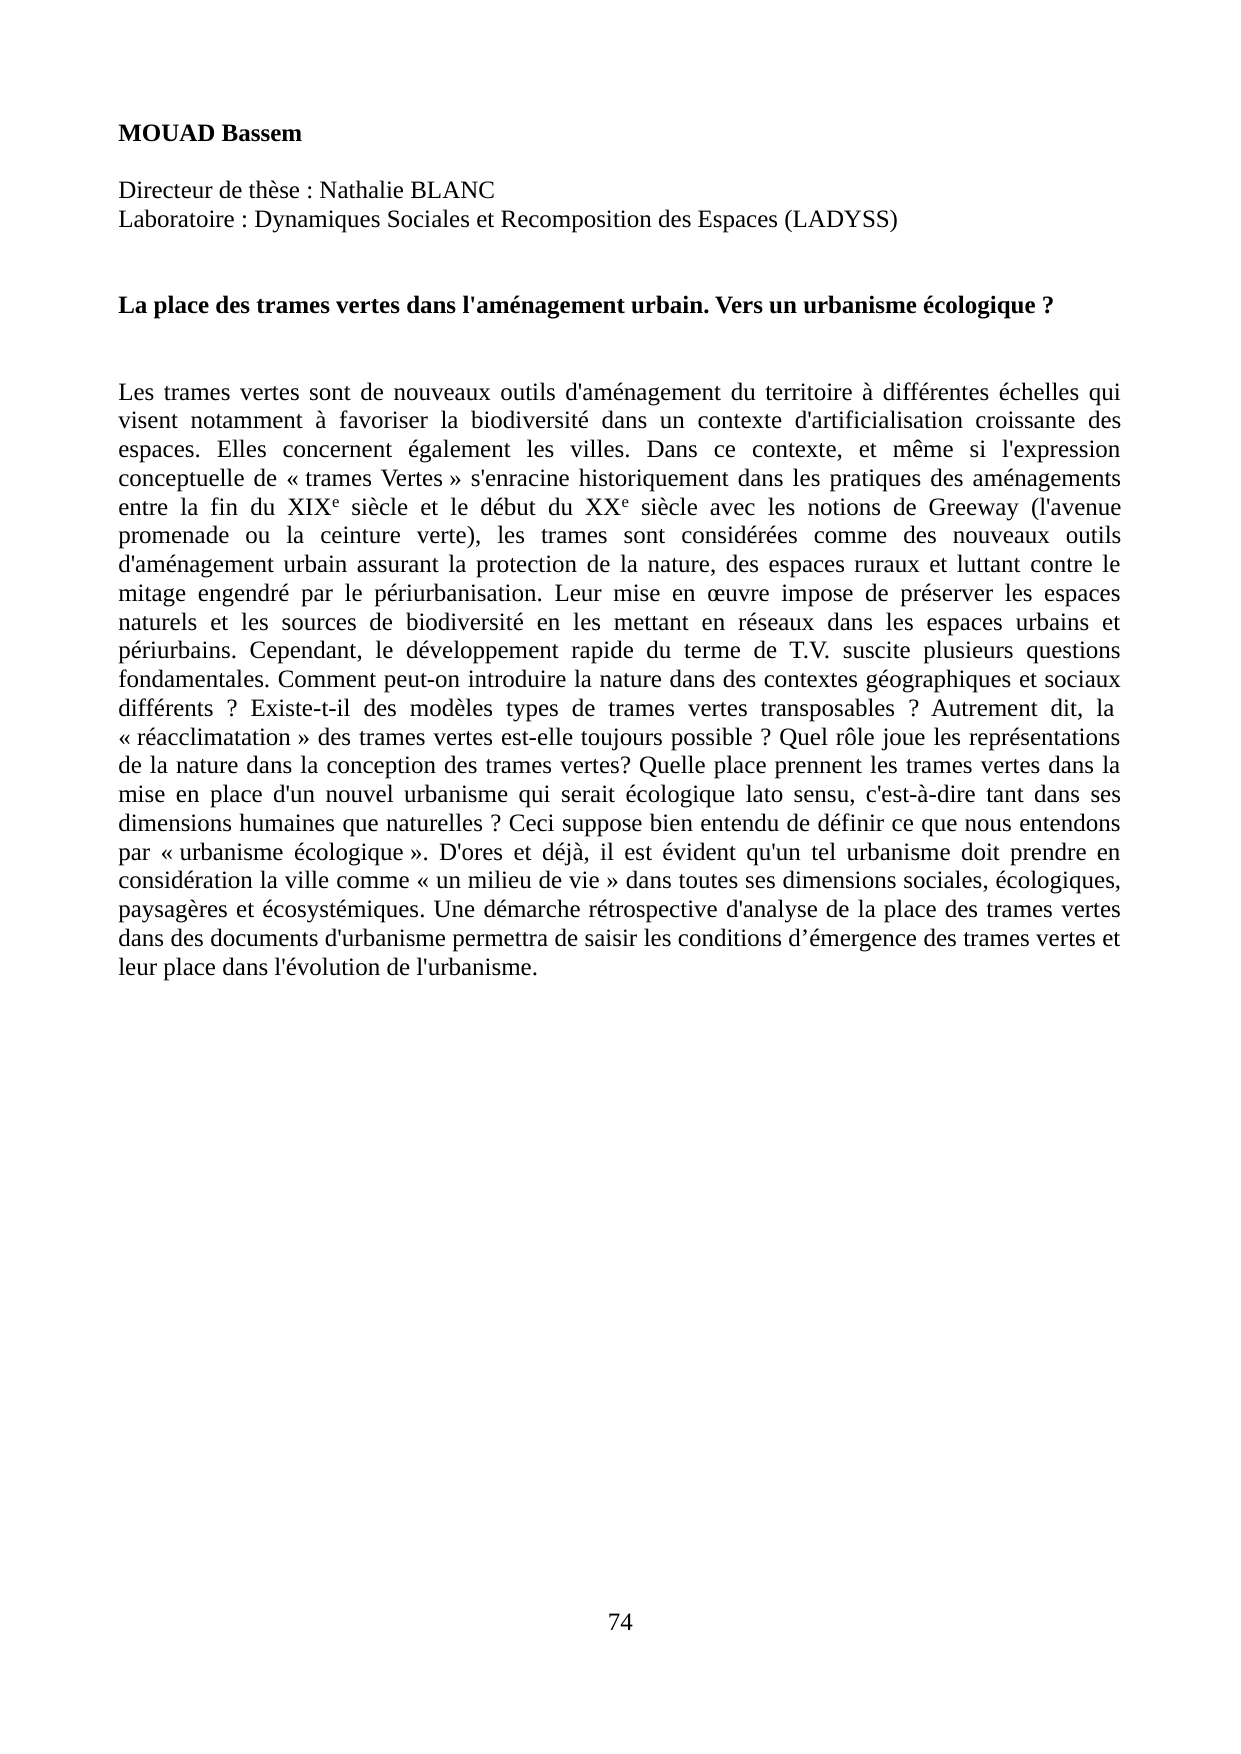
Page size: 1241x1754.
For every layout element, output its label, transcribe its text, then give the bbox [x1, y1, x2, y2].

subtitle Laboratoire : Dynamiques Sociales et Recomposition des Espaces (LADYSS) [118, 204, 1122, 233]
subtitle La place des trames vertes dans l'aménagement urbain. Vers un urbanisme écologique ? [118, 291, 1122, 319]
subtitle MOUAD Bassem [118, 118, 1122, 147]
subtitle Directeur de thèse : Nathalie BLANC [118, 176, 1122, 204]
subtitle Les trames vertes sont de nouveaux outils d'aménagement du territoire à différentes échelles qui visent notamment à favoriser la biodiversité dans un contexte d'artificialisation croissante des espaces. Elles concernent également les villes. Dans ce contexte, et même si l'expression conceptuelle de « trames Vertes » s'enracine historiquement dans les pratiques des aménagements entre la fin du XIXe siècle et le début du XXe siècle avec les notions de Greeway (l'avenue promenade ou la ceinture verte), les trames sont considérées comme des nouveaux outils d'aménagement urbain assurant la protection de la nature, des espaces ruraux et luttant contre le mitage engendré par le périurbanisation. Leur mise en œuvre impose de préserver les espaces naturels et les sources de biodiversité en les mettant en réseaux dans les espaces urbains et périurbains. Cependant, le développement rapide du terme de T.V. suscite plusieurs questions fondamentales. Comment peut-on introduire la nature dans des contextes géographiques et sociaux différents ? Existe-t-il des modèles types de trames vertes transposables ? Autrement dit, la « réacclimatation » des trames vertes est-elle toujours possible ? Quel rôle joue les représentations de la nature dans la conception des trames vertes? Quelle place prennent les trames vertes dans la mise en place d'un nouvel urbanisme qui serait écologique lato sensu, c'est-à-dire tant dans ses dimensions humaines que naturelles ? Ceci suppose bien entendu de définir ce que nous entendons par « urbanisme écologique ». D'ores et déjà, il est évident qu'un tel urbanisme doit prendre en considération la ville comme « un milieu de vie » dans toutes ses dimensions sociales, écologiques, paysagères et écosystémiques. Une démarche rétrospective d'analyse de la place des trames vertes dans des documents d'urbanisme permettra de saisir les conditions d’émergence des trames vertes et leur place dans l'évolution de l'urbanisme. [118, 377, 1122, 981]
